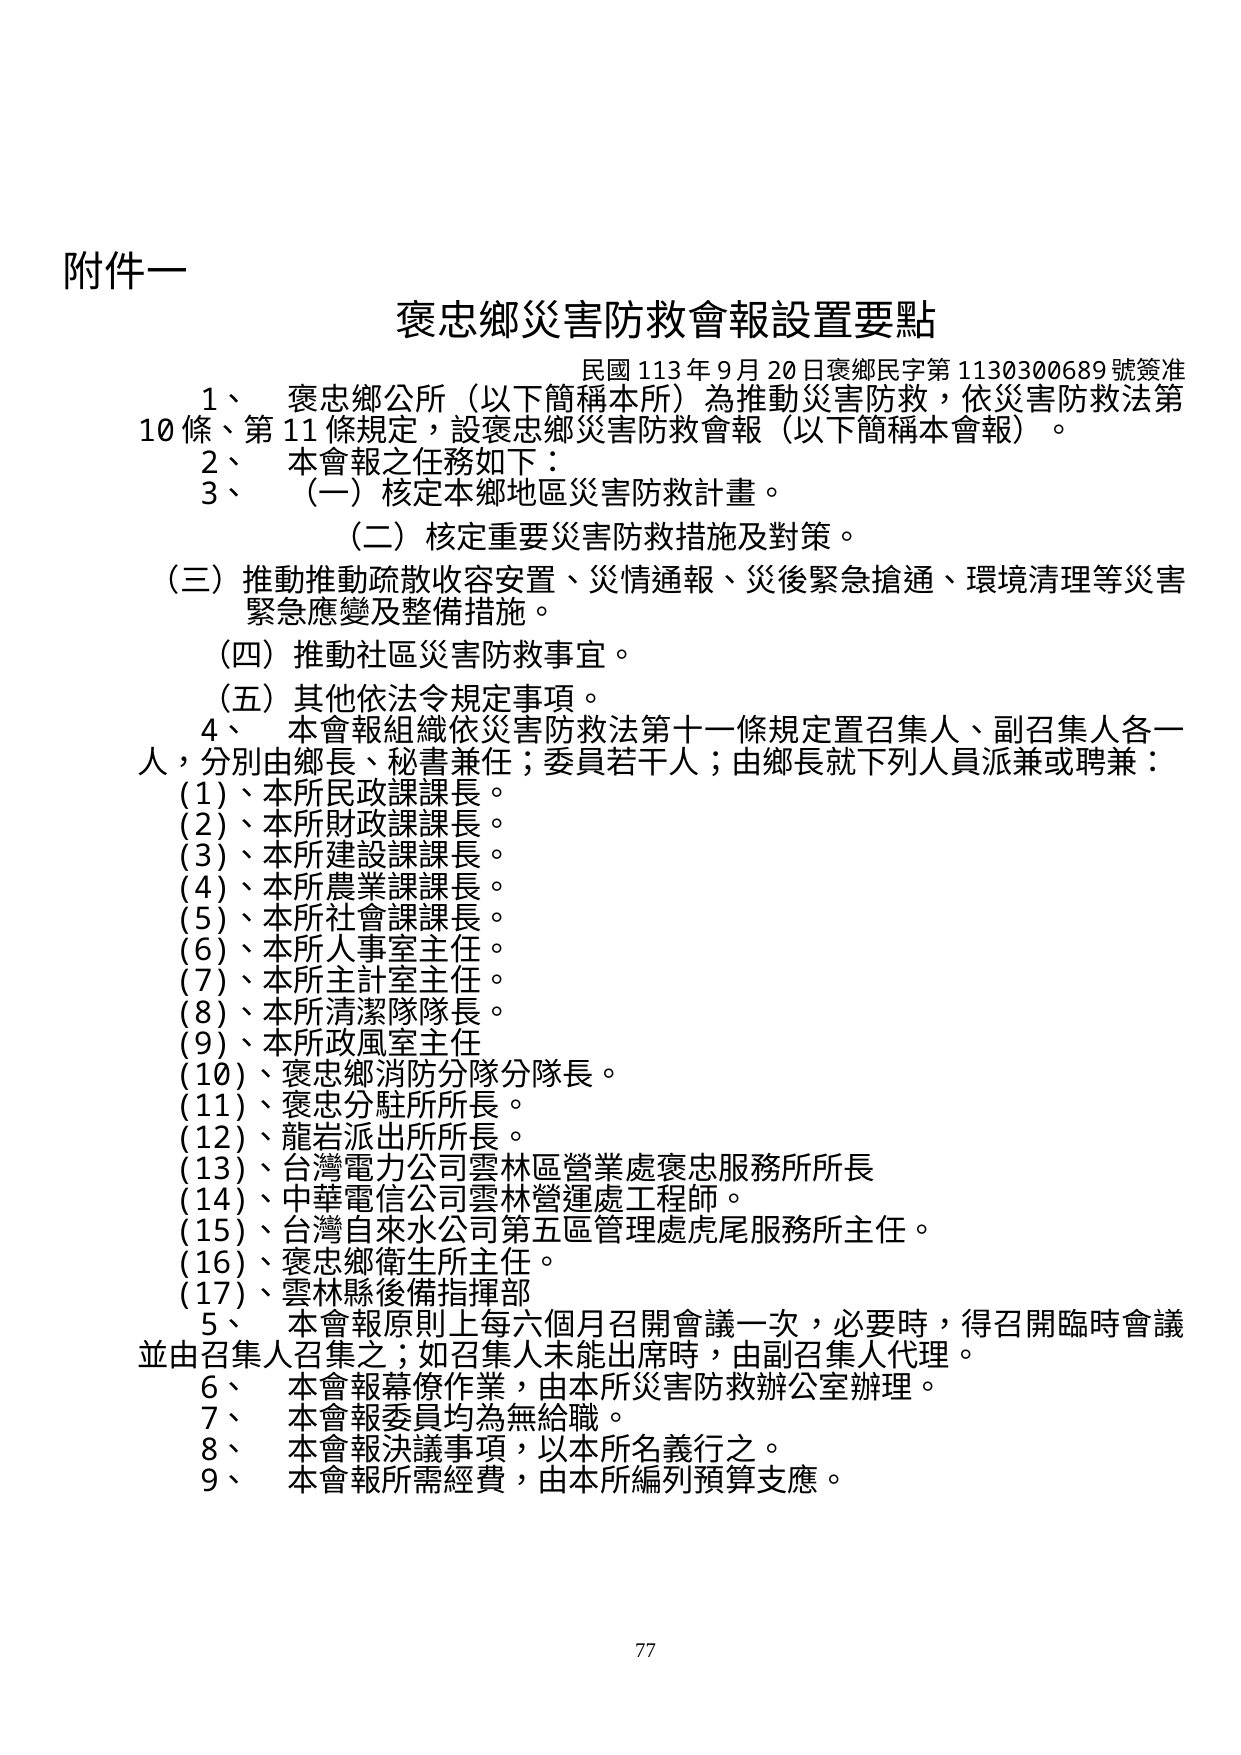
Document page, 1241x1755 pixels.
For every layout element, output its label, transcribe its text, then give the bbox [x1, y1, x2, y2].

list 台灣電力公司雲林區營業處褒忠服務所所長 [112, 1154, 1186, 1186]
list 本所民政課課長。 [112, 779, 1186, 811]
text 民國113年9月20日褒鄉民字第1130300689號簽准 [62, 354, 1186, 386]
text 褒忠鄉災害防救會報設置要點 [62, 311, 1186, 342]
list 本會報之任務如下： [137, 448, 1186, 479]
list 本會報組織依災害防救法第十一條規定置召集人、副召集人各一人，分別由鄉長、秘書兼任；委員若干人；由鄉長就下列人員派兼或聘兼： [137, 717, 1186, 779]
list 本所政風室主任 [112, 1029, 1186, 1061]
list 褒忠分駐所所長。 [112, 1092, 1186, 1123]
list 本會報委員均為無給職。 [137, 1404, 1186, 1436]
list 褒忠鄉衛生所主任。 [112, 1248, 1186, 1279]
list 中華電信公司雲林營運處工程師。 [112, 1186, 1186, 1217]
list 龍岩派出所所長。 [112, 1123, 1186, 1154]
list 本所人事室主任。 [112, 936, 1186, 967]
text （四）推動社區災害防救事宜。 [137, 642, 1186, 673]
list 本所主計室主任。 [112, 967, 1186, 998]
list 本所社會課課長。 [112, 904, 1186, 936]
text （二）核定重要災害防救措施及對策。 [137, 523, 1186, 554]
list 本所建設課課長。 [112, 842, 1186, 873]
text （三）推動推動疏散收容安置、災情通報、災後緊急搶通、環境清理等災害緊急應變及整備措施。 [148, 567, 1186, 629]
list 雲林縣後備指揮部 [112, 1279, 1186, 1311]
list 本會報決議事項，以本所名義行之。 [137, 1436, 1186, 1467]
list 本會報所需經費，由本所編列預算支應。 [137, 1467, 1186, 1498]
list 本所財政課課長。 [112, 811, 1186, 842]
text 附件一 [62, 238, 1186, 298]
list 褒忠鄉消防分隊分隊長。 [112, 1061, 1186, 1092]
list （一）核定本鄉地區災害防救計畫。 [137, 479, 1186, 511]
list 本所清潔隊隊長。 [112, 998, 1186, 1029]
list 台灣自來水公司第五區管理處虎尾服務所主任。 [112, 1217, 1186, 1248]
list 本所農業課課長。 [112, 873, 1186, 904]
list 褒忠鄉公所（以下簡稱本所）為推動災害防救，依災害防救法第10條、第11條規定，設褒忠鄉災害防救會報（以下簡稱本會報）。 [137, 386, 1186, 448]
list 本會報原則上每六個月召開會議一次，必要時，得召開臨時會議，並由召集人召集之；如召集人未能出席時，由副召集人代理。 [137, 1311, 1186, 1373]
text （五）其他依法令規定事項。 [137, 686, 1186, 717]
list 本會報幕僚作業，由本所災害防救辦公室辦理。 [137, 1373, 1186, 1404]
